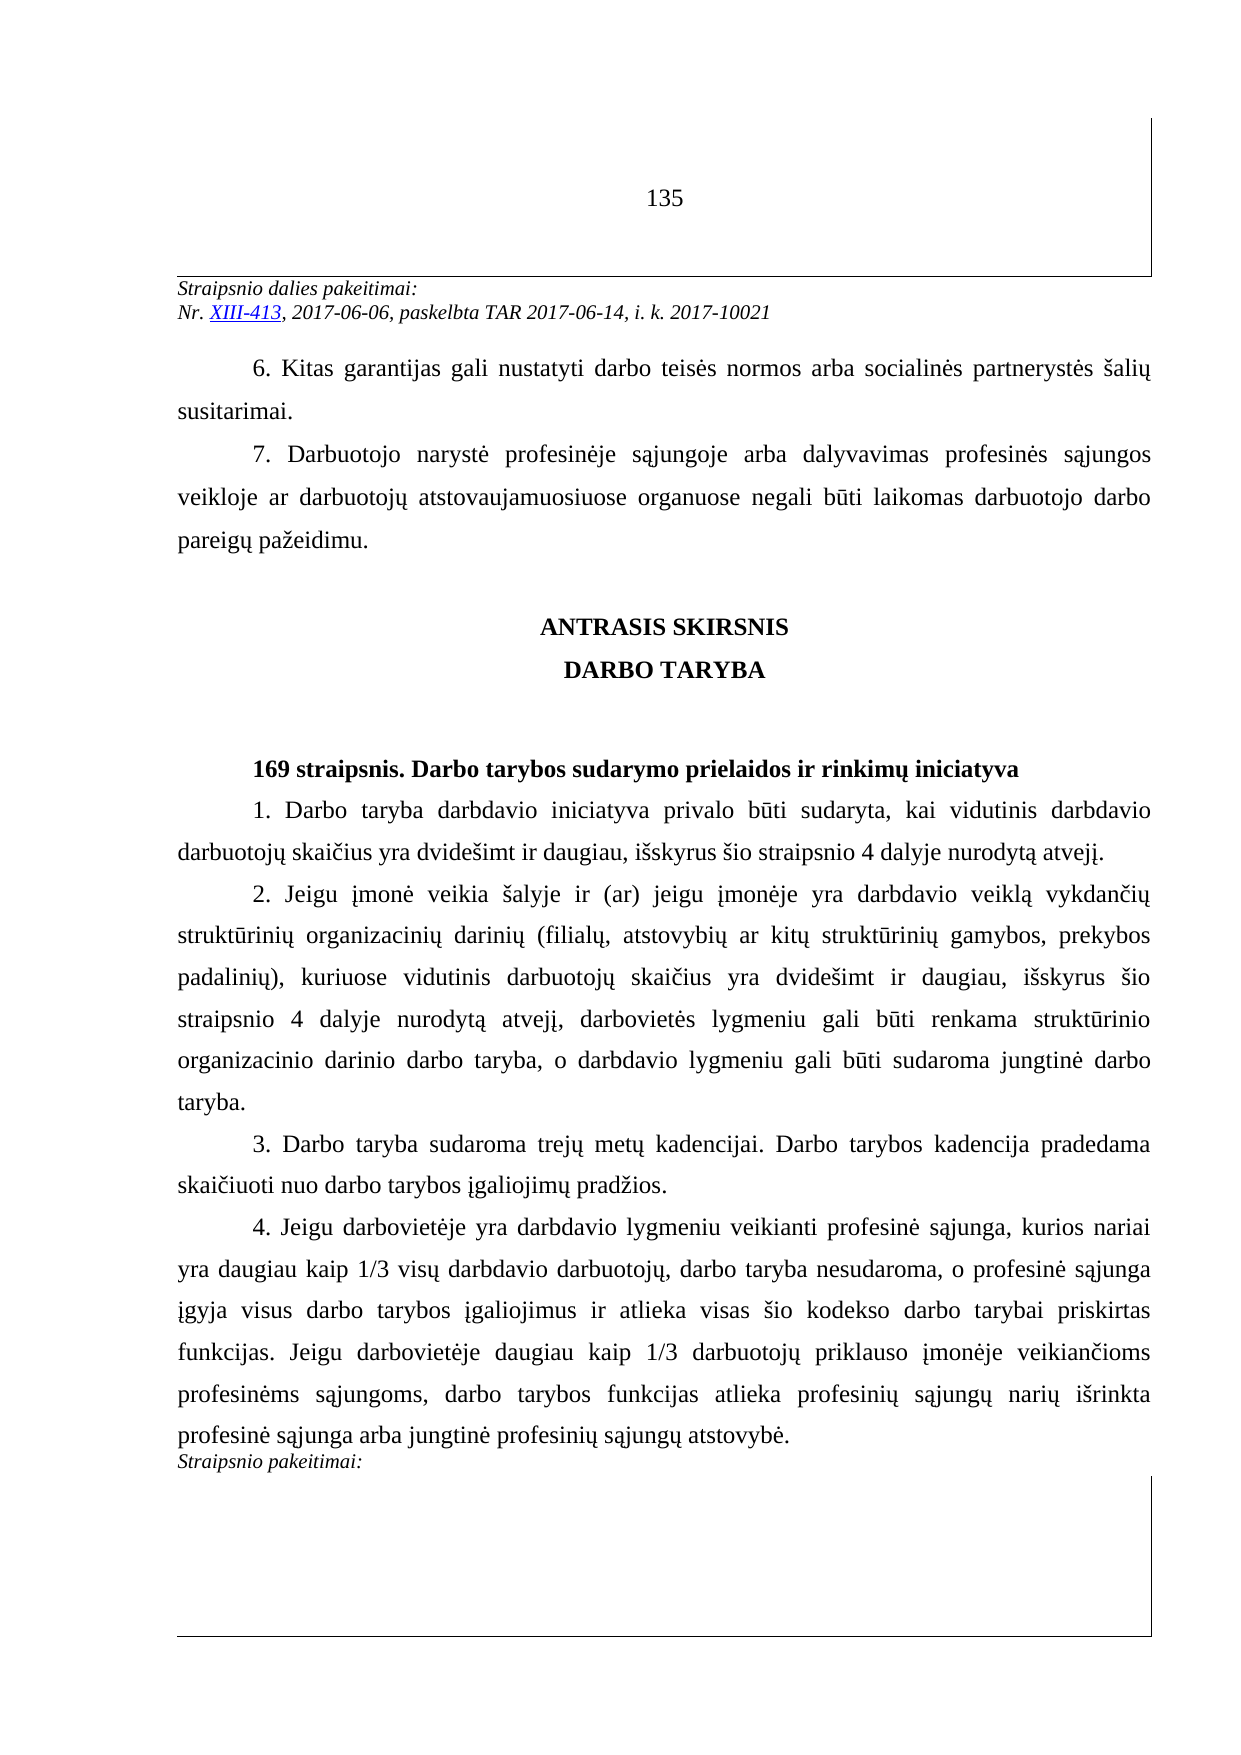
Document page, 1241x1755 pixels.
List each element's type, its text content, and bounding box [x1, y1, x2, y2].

text 6. Kitas garantijas gali nustatyti darbo teisės normos arba socialinės partnerystės šalių susitarimai. [177, 353, 1152, 425]
text 3. Darbo taryba sudaroma trejų metų kadencijai. Darbo tarybos kadencija pradedama skaičiuoti nuo darbo tarybos įgaliojimų pradžios. [177, 1116, 1152, 1199]
text Straipsnio pakeitimai: [177, 1449, 1152, 1473]
text 2. Jeigu įmonė veikia šalyje ir (ar) jeigu įmonėje yra darbdavio veiklą vykdančių struktūrinių organizacinių darinių (filialų, atstovybių ar kitų struktūrinių gamybos, prekybos padalinių), kuriuose vidutinis darbuotojų skaičius yra dvidešimt ir daugiau, išskyrus šio straipsnio 4 dalyje nurodytą atvejį, darbovietės lygmeniu gali būti renkama struktūrinio organizacinio darinio darbo taryba, o darbdavio lygmeniu gali būti sudaroma jungtinė darbo taryba. [177, 866, 1152, 1116]
text 7. Darbuotojo narystė profesinėje sąjungoje arba dalyvavimas profesinės sąjungos veikloje ar darbuotojų atstovaujamuosiuose organuose negali būti laikomas darbuotojo darbo pareigų pažeidimu. [177, 439, 1152, 554]
text DARBO TARYBA [177, 655, 1152, 683]
text Straipsnio dalies pakeitimai: [177, 276, 1152, 300]
text Nr. XIII-413, 2017-06-06, paskelbta TAR 2017-06-14, i. k. 2017-10021 [177, 300, 1152, 324]
text 4. Jeigu darbovietėje yra darbdavio lygmeniu veikianti profesinė sąjunga, kurios nariai yra daugiau kaip 1/3 visų darbdavio darbuotojų, darbo taryba nesudaroma, o profesinė sąjunga įgyja visus darbo tarybos įgaliojimus ir atlieka visas šio kodekso darbo tarybai priskirtas funkcijas. Jeigu darbovietėje daugiau kaip 1/3 darbuotojų priklauso įmonėje veikiančioms profesinėms sąjungoms, darbo tarybos funkcijas atlieka profesinių sąjungų narių išrinkta profesinė sąjunga arba jungtinė profesinių sąjungų atstovybė. [177, 1199, 1152, 1449]
subtitle 169 straipsnis. Darbo tarybos sudarymo prielaidos ir rinkimų iniciatyva [177, 741, 1152, 783]
text 1. Darbo taryba darbdavio iniciatyva privalo būti sudaryta, kai vidutinis darbdavio darbuotojų skaičius yra dvidešimt ir daugiau, išskyrus šio straipsnio 4 dalyje nurodytą atvejį. [177, 783, 1152, 866]
text ANTRASIS SKIRSNIS [177, 612, 1152, 640]
